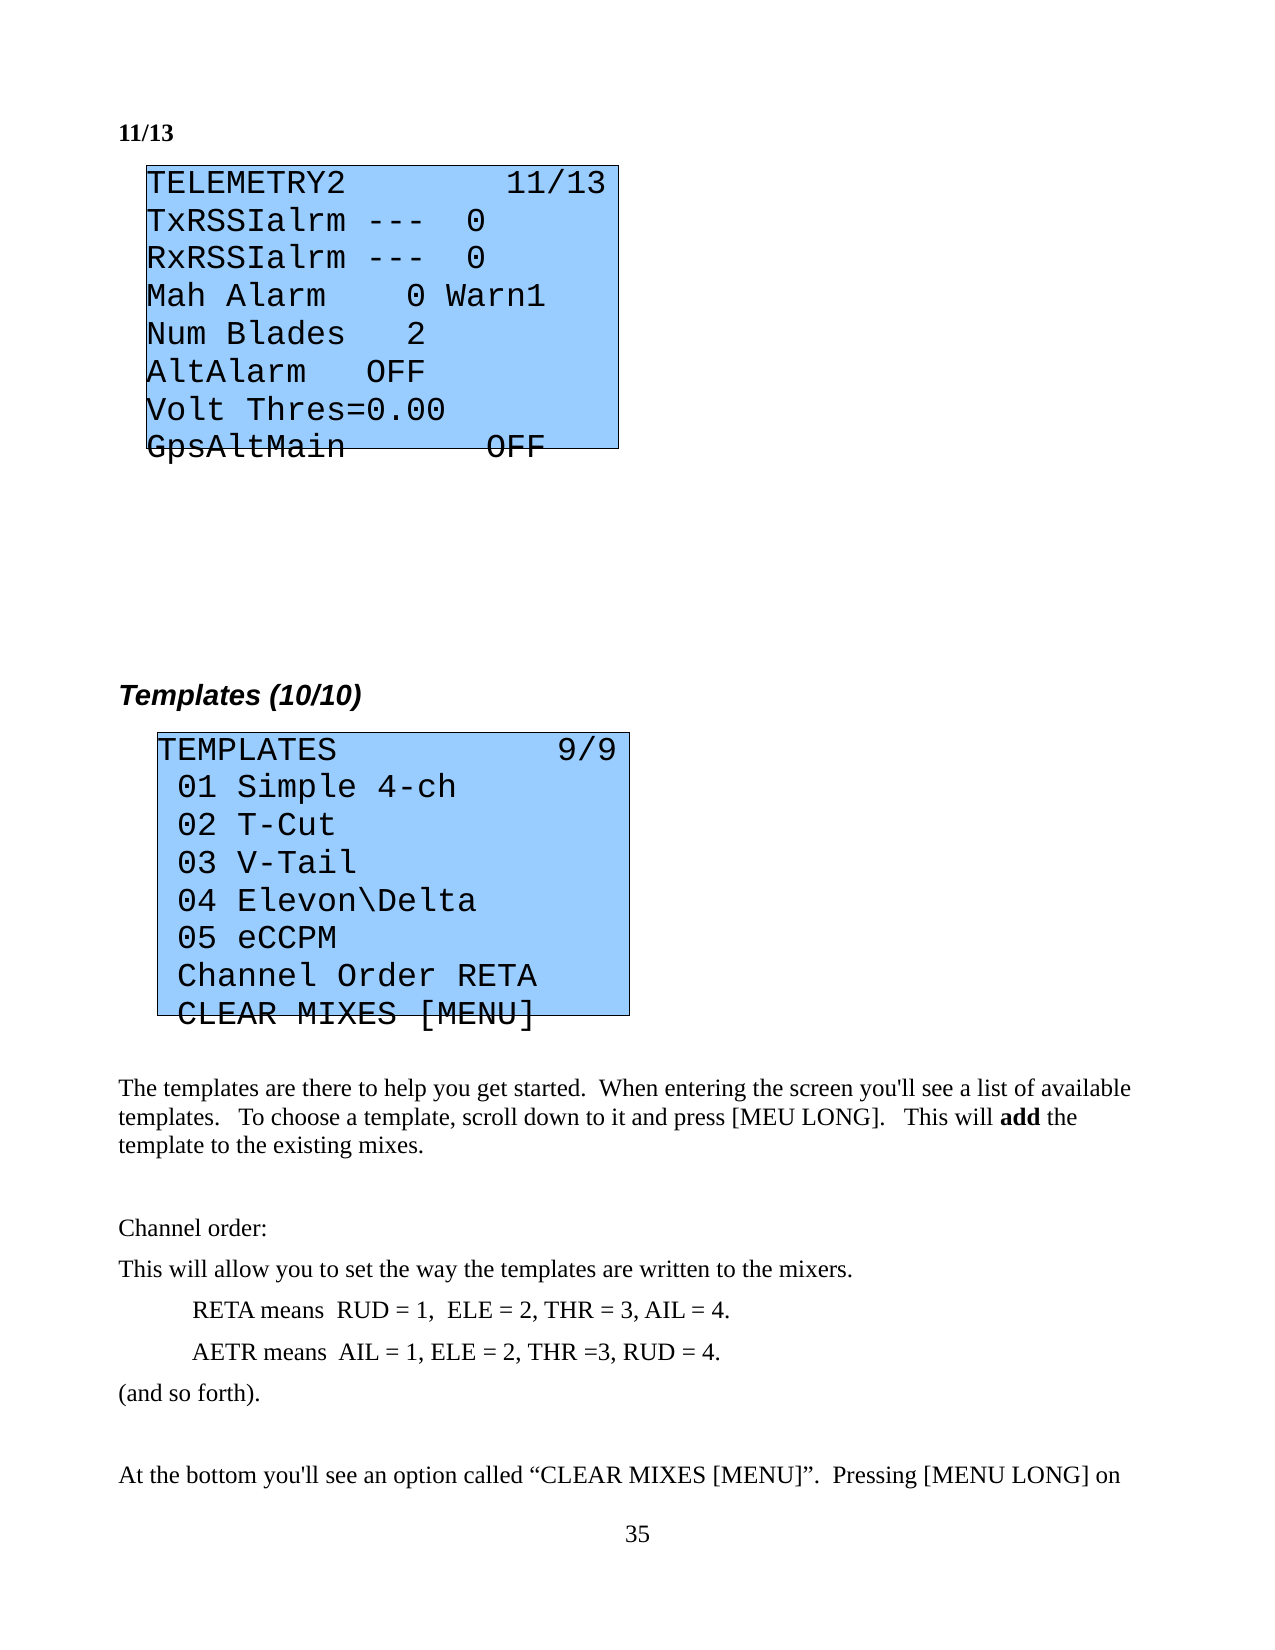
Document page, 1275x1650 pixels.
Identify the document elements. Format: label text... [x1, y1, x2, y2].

text The templates are there to help you get started. When entering the screen you'll see a list of available templates. To choose a template, scroll down to it and press [MEU LONG]. This will add the template to the existing mixes. [118, 1073, 1157, 1159]
text 11/13 [118, 118, 1157, 147]
subtitle Templates (10/10) [118, 678, 1157, 711]
text This will allow you to set the way the templates are written to the mixers. [118, 1254, 1157, 1283]
text AETR means AIL = 1, ELE = 2, THR =3, RUD = 4. [118, 1337, 1157, 1365]
text (and so forth). [118, 1378, 1157, 1407]
text RETA means RUD = 1, ELE = 2, THR = 3, AIL = 4. [118, 1295, 1157, 1324]
text Channel order: [118, 1213, 1157, 1242]
text At the bottom you'll see an option called “CLEAR MIXES [MENU]”. Pressing [MENU LONG] on [118, 1460, 1157, 1489]
